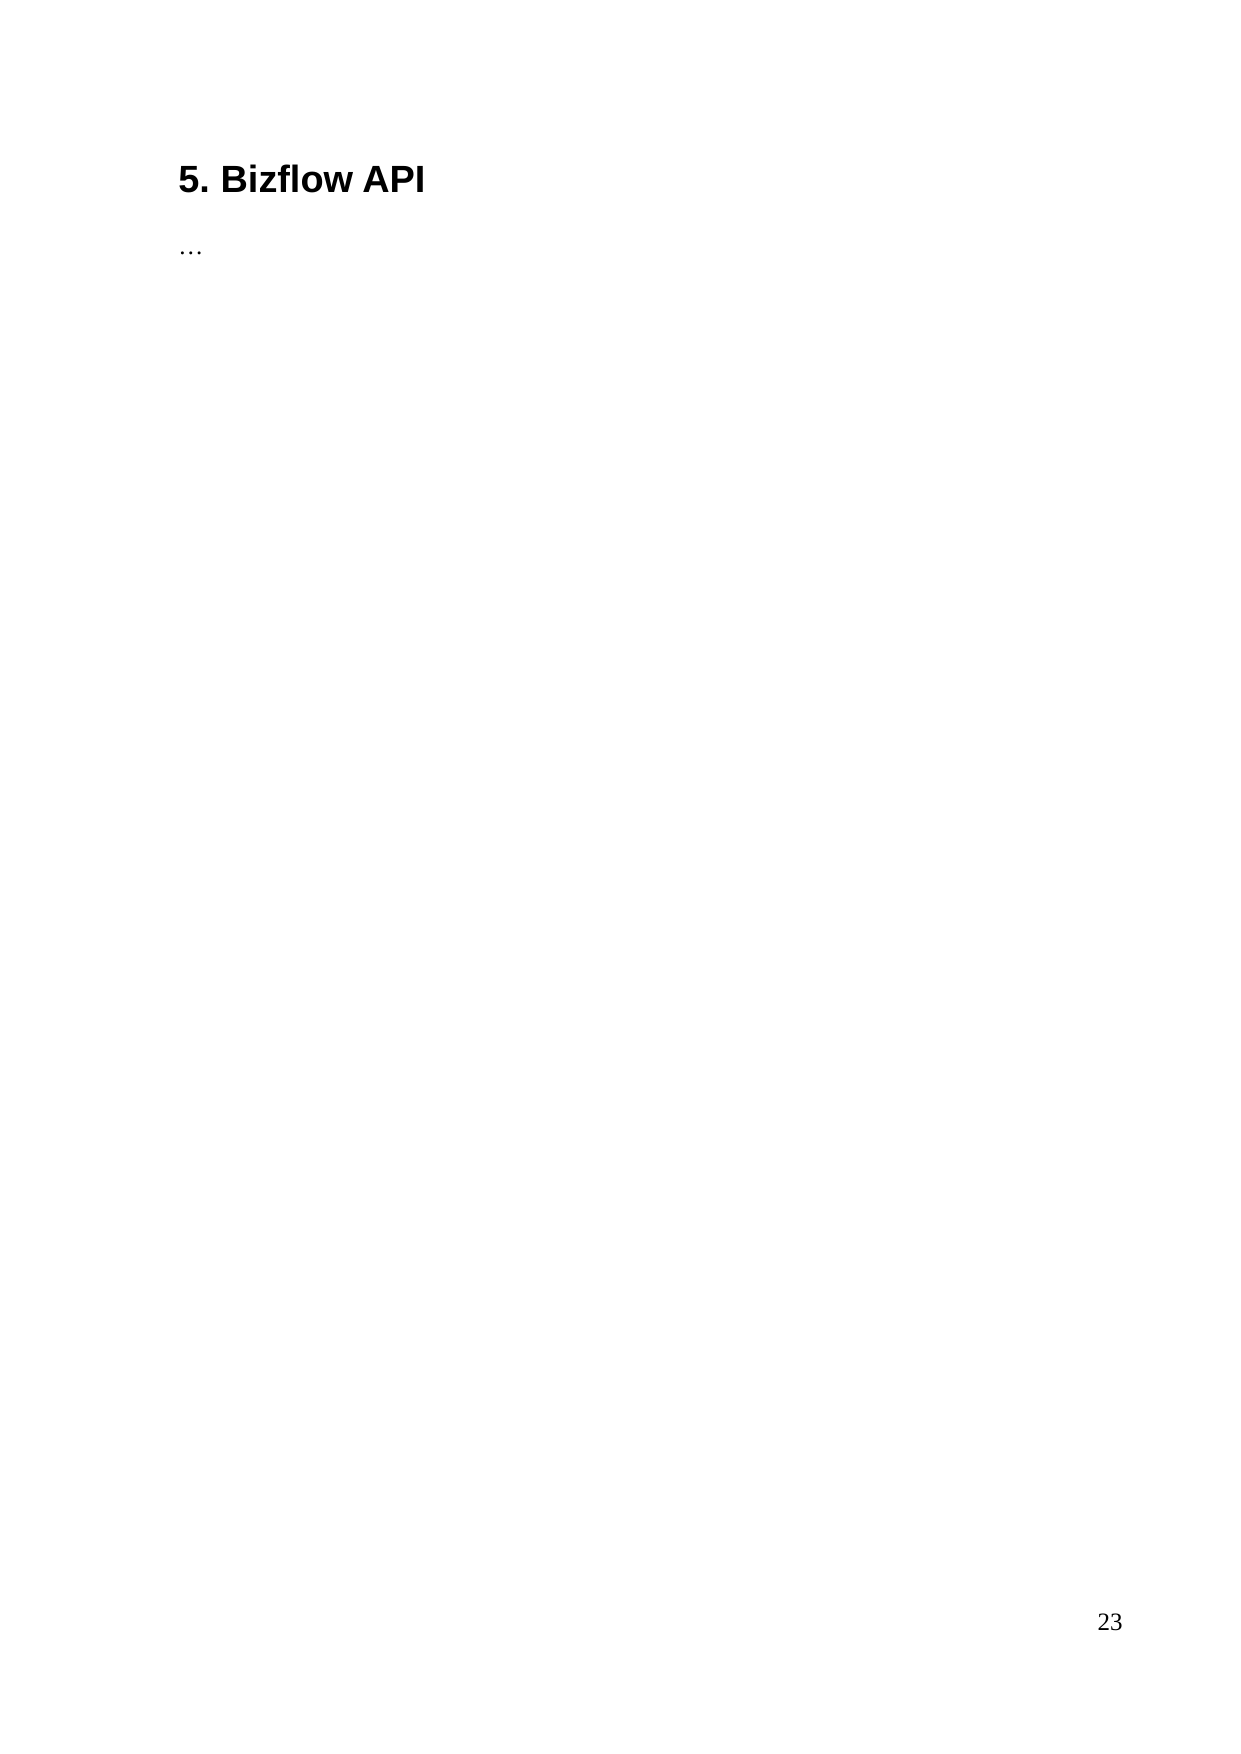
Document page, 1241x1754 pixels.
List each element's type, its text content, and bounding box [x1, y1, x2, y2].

subtitle Bizflow API [118, 157, 1122, 201]
text … [118, 231, 1122, 259]
